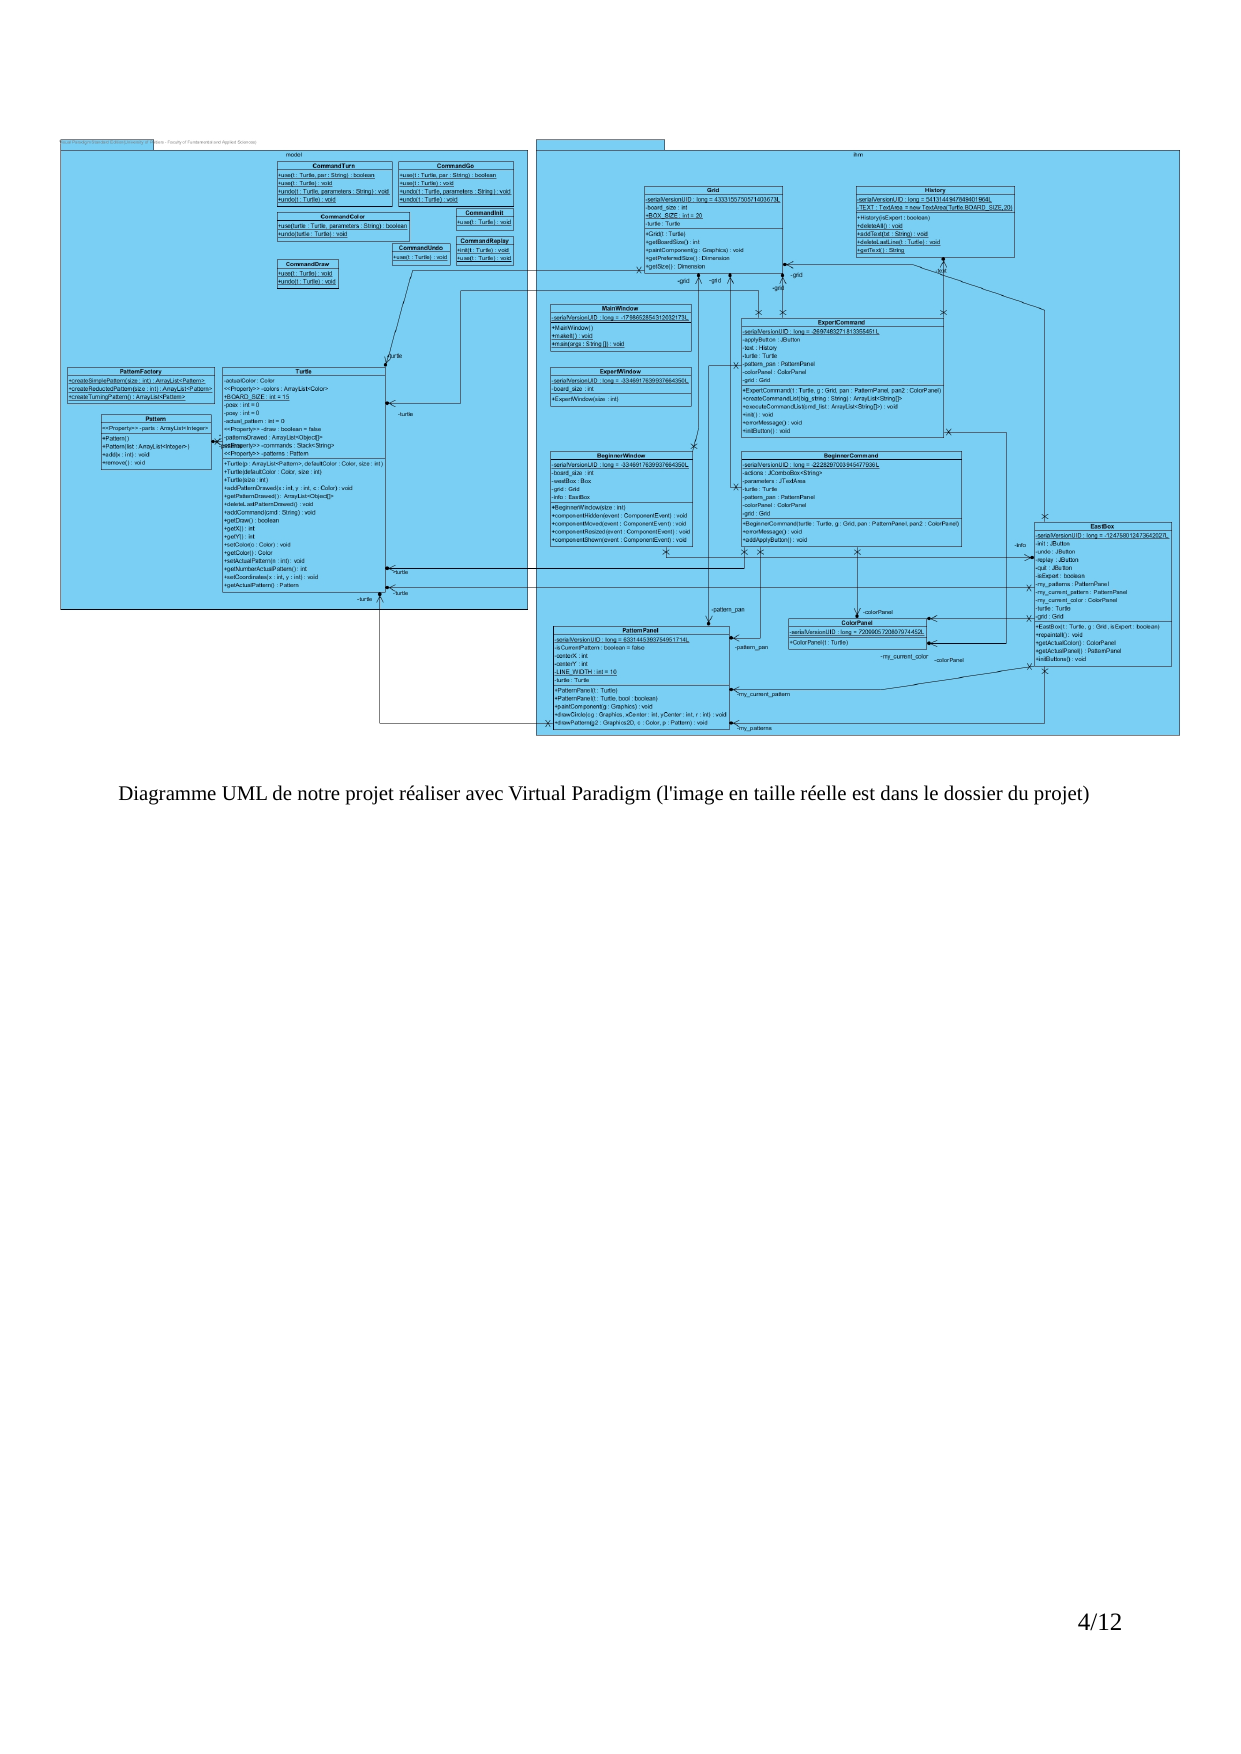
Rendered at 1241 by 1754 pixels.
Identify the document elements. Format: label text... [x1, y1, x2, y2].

text Diagramme UML de notre projet réaliser avec Virtual Paradigm (l'image en taille réelle est dans le dossier du projet) [118, 781, 1122, 805]
picture [59, 138, 1182, 753]
